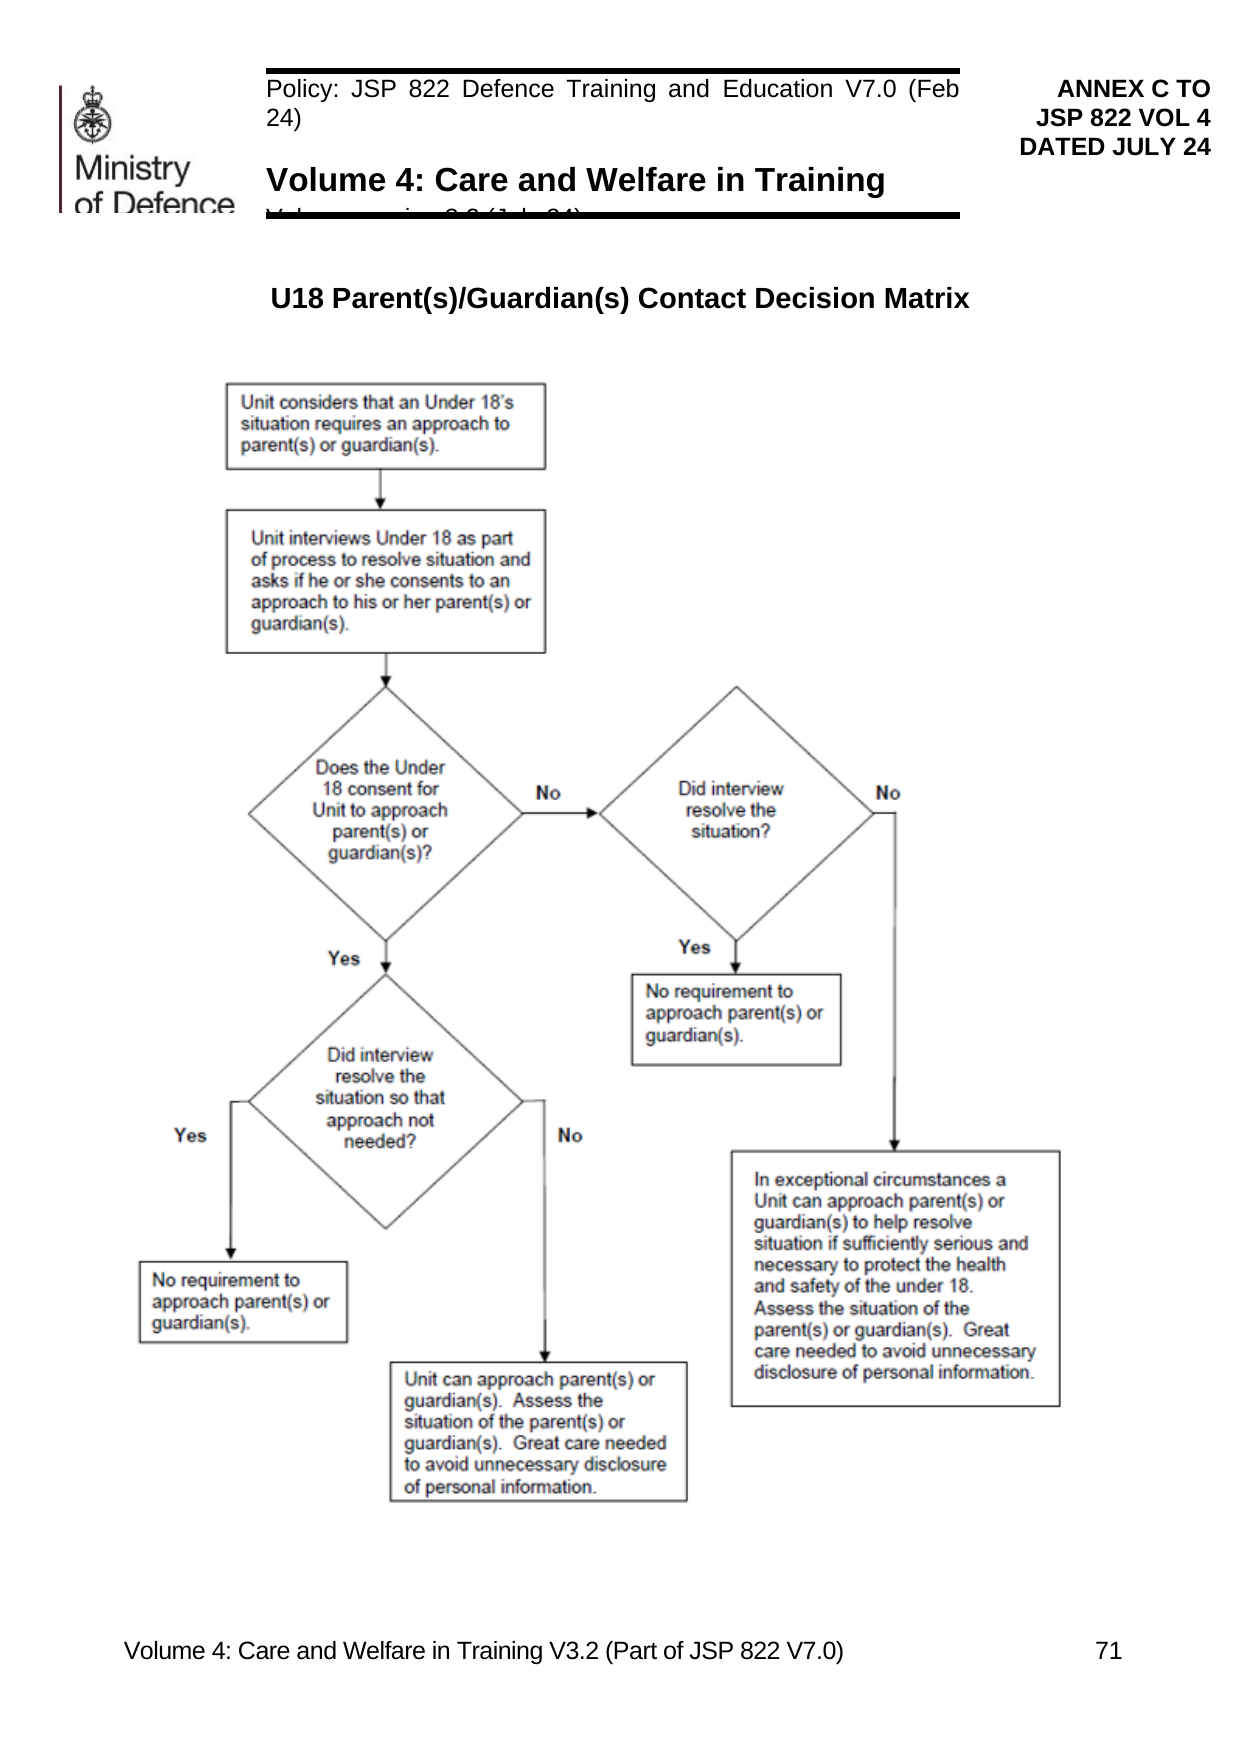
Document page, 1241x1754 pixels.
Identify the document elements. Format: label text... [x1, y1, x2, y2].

text U18 Parent(s)/Guardian(s) Contact Decision Matrix [118, 281, 1122, 314]
